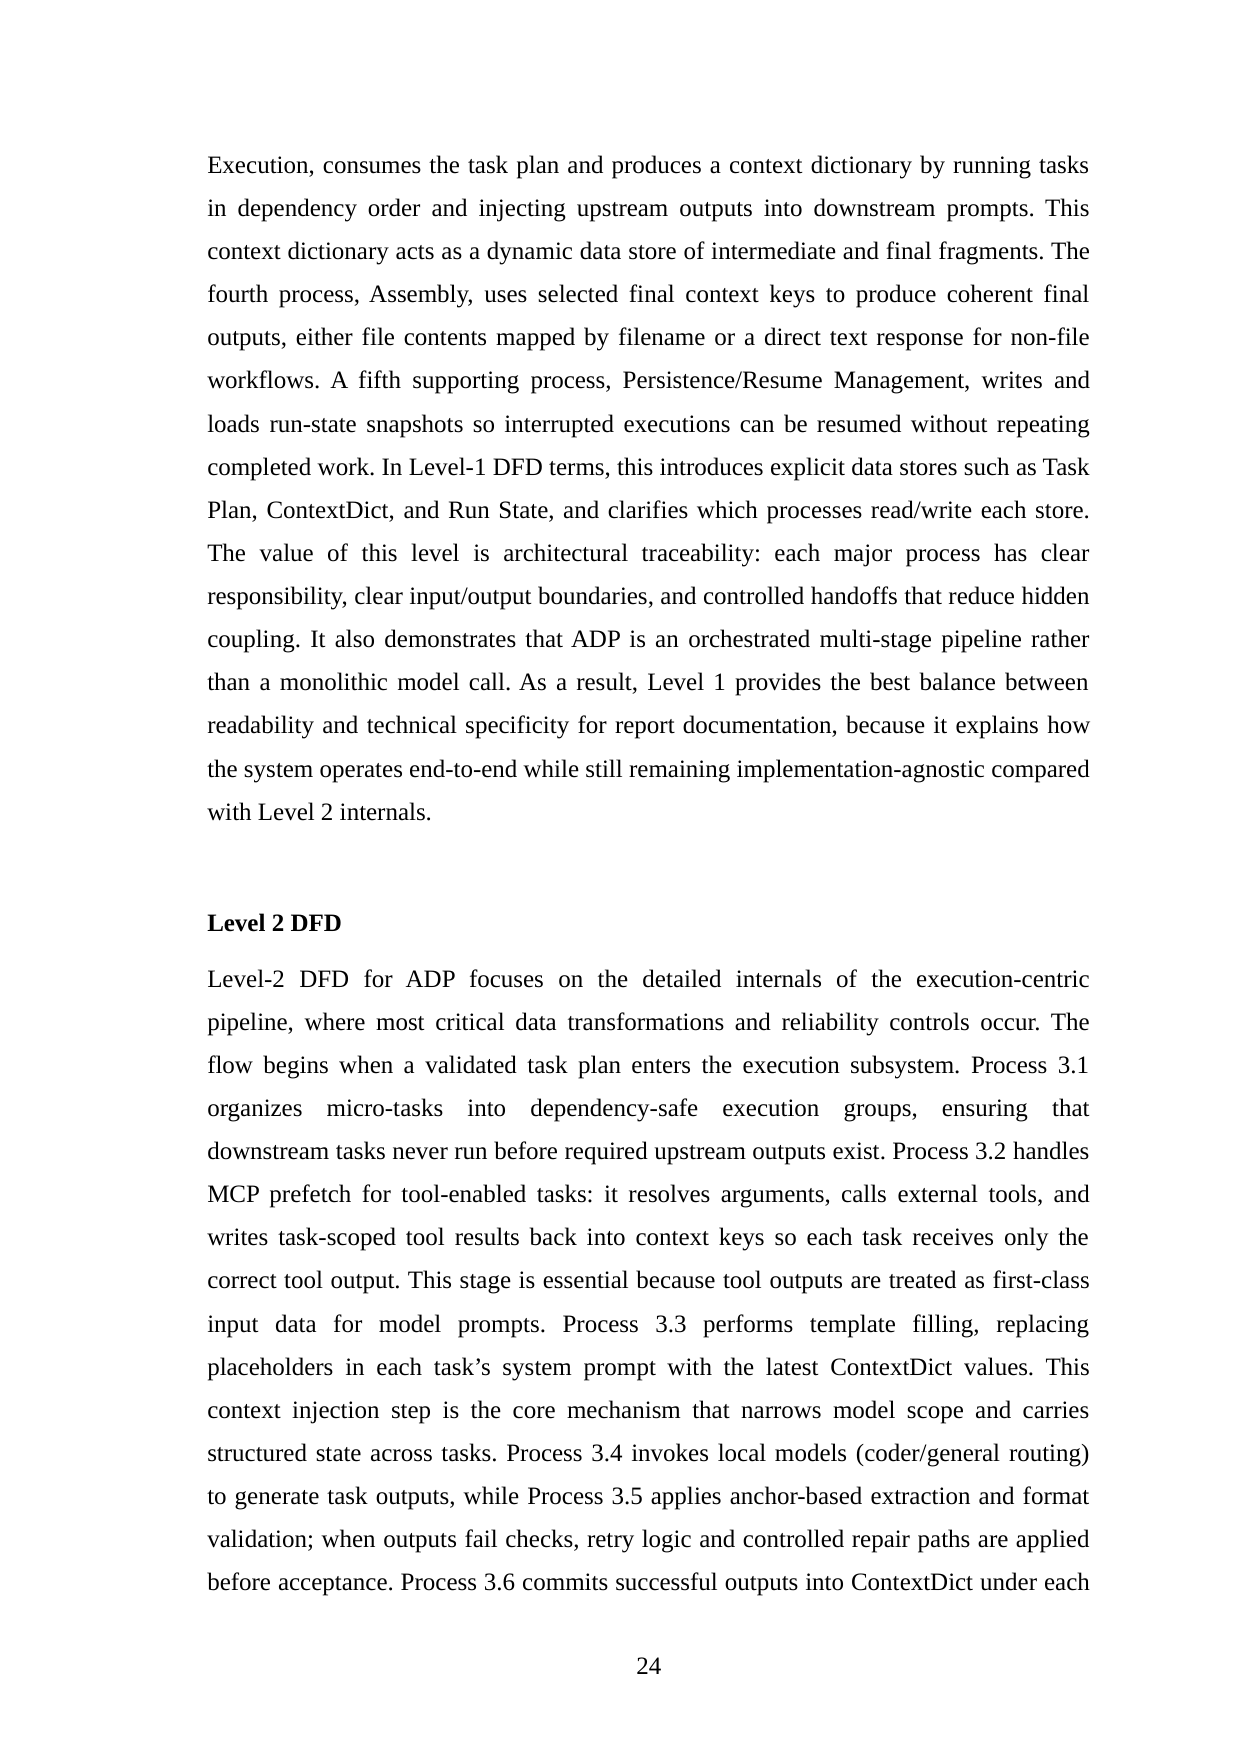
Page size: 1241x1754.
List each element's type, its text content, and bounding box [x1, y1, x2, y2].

text Execution, consumes the task plan and produces a context dictionary by running tasks in dependency order and injecting upstream outputs into downstream prompts. This context dictionary acts as a dynamic data store of intermediate and final fragments. The fourth process, Assembly, uses selected final context keys to produce coherent final outputs, either file contents mapped by filename or a direct text response for non-file workflows. A fifth supporting process, Persistence/Resume Management, writes and loads run-state snapshots so interrupted executions can be resumed without repeating completed work. In Level-1 DFD terms, this introduces explicit data stores such as Task Plan, ContextDict, and Run State, and clarifies which processes read/write each store. The value of this level is architectural traceability: each major process has clear responsibility, clear input/output boundaries, and controlled handoffs that reduce hidden coupling. It also demonstrates that ADP is an orchestrated multi-stage pipeline rather than a monolithic model call. As a result, Level 1 provides the best balance between readability and technical specificity for report documentation, because it explains how the system operates end-to-end while still remaining implementation-agnostic compared with Level 2 internals. [207, 150, 1091, 826]
text Level-2 DFD for ADP focuses on the detailed internals of the execution-centric pipeline, where most critical data transformations and reliability controls occur. The flow begins when a validated task plan enters the execution subsystem. Process 3.1 organizes micro-tasks into dependency-safe execution groups, ensuring that downstream tasks never run before required upstream outputs exist. Process 3.2 handles MCP prefetch for tool-enabled tasks: it resolves arguments, calls external tools, and writes task-scoped tool results back into context keys so each task receives only the correct tool output. This stage is essential because tool outputs are treated as first-class input data for model prompts. Process 3.3 performs template filling, replacing placeholders in each task’s system prompt with the latest ContextDict values. This context injection step is the core mechanism that narrows model scope and carries structured state across tasks. Process 3.4 invokes local models (coder/general routing) to generate task outputs, while Process 3.5 applies anchor-based extraction and format validation; when outputs fail checks, retry logic and controlled repair paths are applied before acceptance. Process 3.6 commits successful outputs into ContextDict under each [207, 964, 1091, 1596]
text Level 2 DFD [207, 908, 1091, 937]
